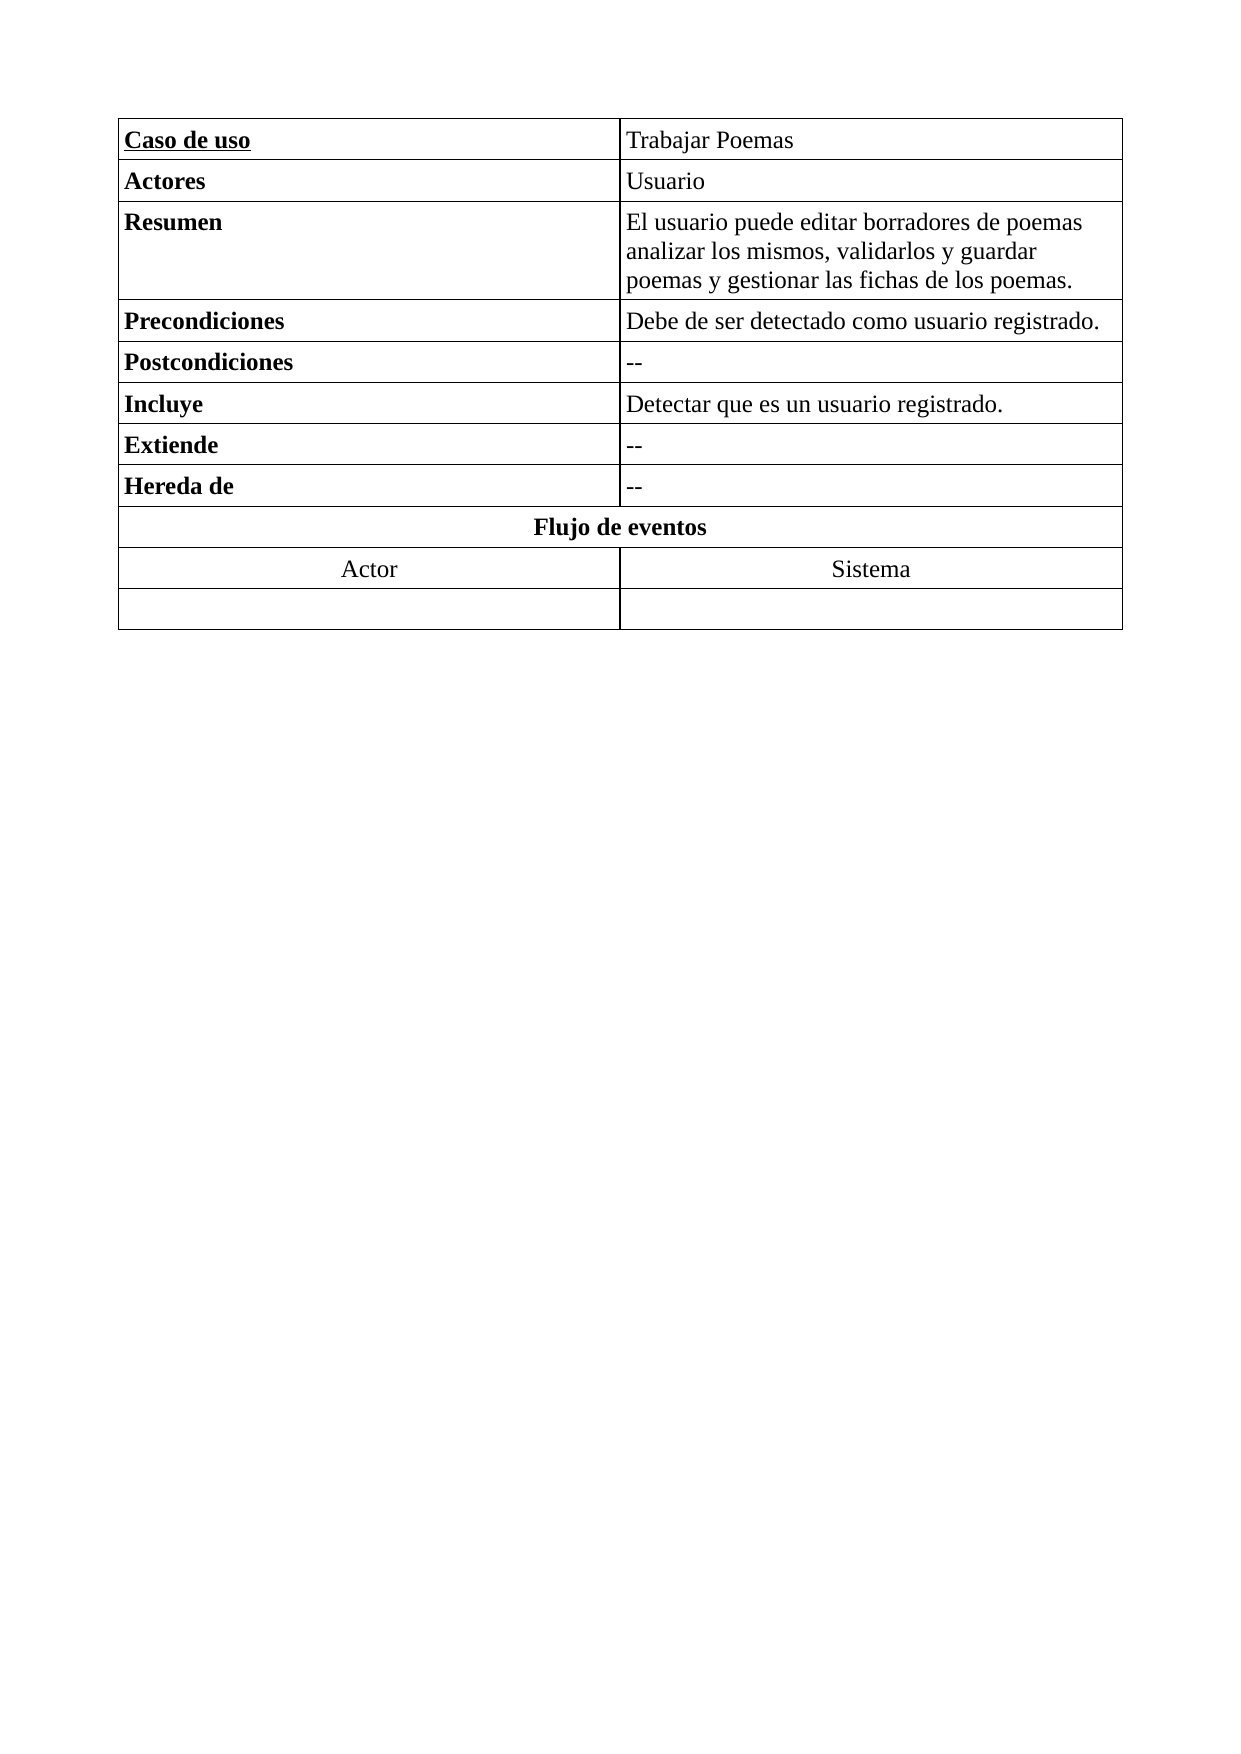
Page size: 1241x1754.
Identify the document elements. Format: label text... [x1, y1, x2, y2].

table_cell Debe de ser detectado como usuario registrado. [621, 300, 1122, 341]
table_cell [119, 589, 619, 629]
table_cell -- [621, 465, 1122, 506]
table_cell [621, 589, 1122, 629]
table_cell Actor [119, 548, 619, 588]
table_cell Extiende [119, 424, 619, 464]
table_cell Flujo de eventos [119, 507, 1122, 547]
table_header Caso de uso [119, 119, 619, 159]
table_cell Actores [119, 160, 619, 201]
table_cell Incluye [119, 383, 619, 423]
table_cell El usuario puede editar borradores de poemas analizar los mismos, validarlos y guardar poemas y gestionar las fichas de los poemas. [621, 202, 1122, 299]
table_cell Postcondiciones [119, 342, 619, 382]
table_header Trabajar Poemas [621, 119, 1122, 159]
table_cell Detectar que es un usuario registrado. [621, 383, 1122, 423]
table_cell Hereda de [119, 465, 619, 506]
table_cell -- [621, 342, 1122, 382]
table_cell Resumen [119, 202, 619, 299]
table_cell -- [621, 424, 1122, 464]
table_cell Usuario [621, 160, 1122, 201]
table_cell Precondiciones [119, 300, 619, 341]
table_cell Sistema [621, 548, 1122, 588]
